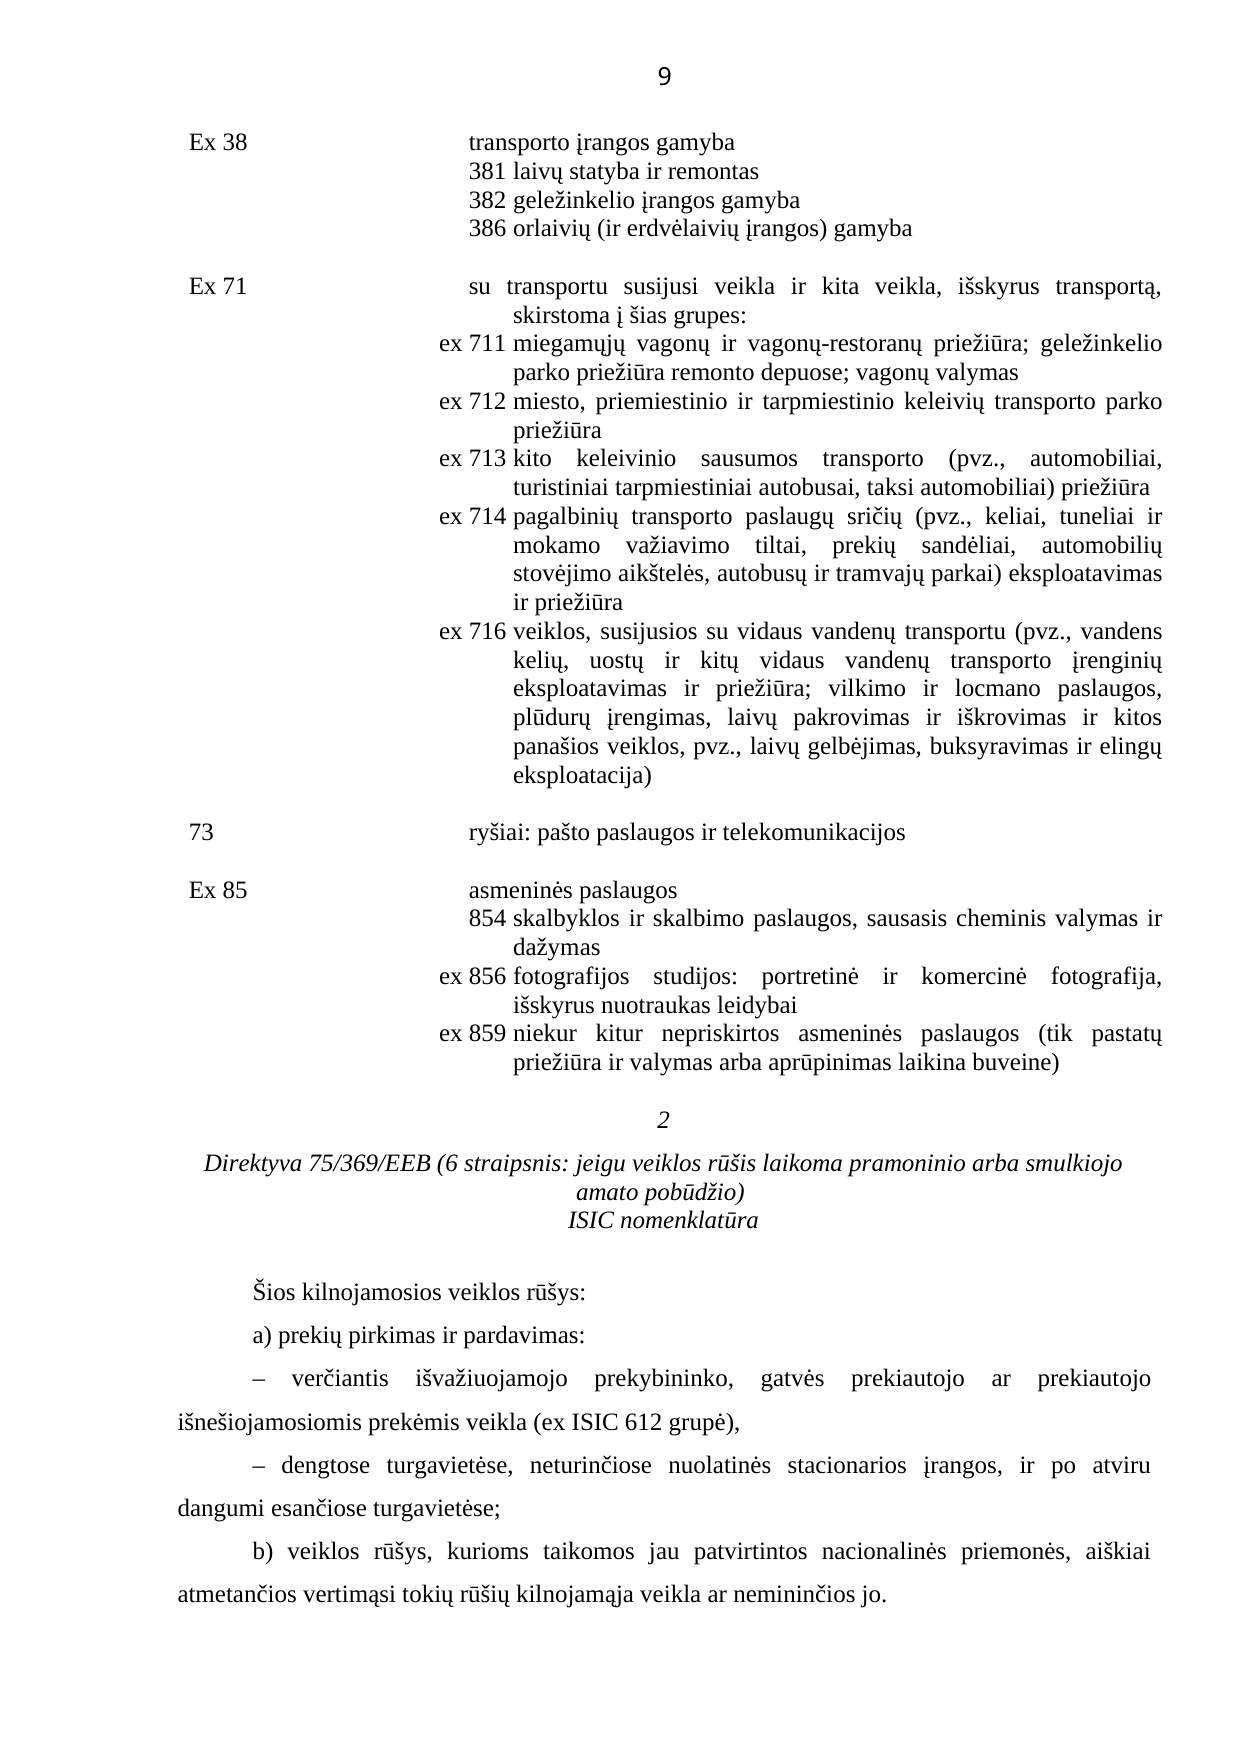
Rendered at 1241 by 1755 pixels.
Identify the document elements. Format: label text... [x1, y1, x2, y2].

table_cell 381 laivų statyba ir remontas 382 geležinkelio įrangos gamyba 386 orlaivių (ir erdvėlaivių įrangos) gamyba [291, 156, 1174, 271]
table_cell ryšiai: pašto paslaugos ir telekomunikacijos [291, 817, 1174, 875]
text – dengtose turgavietėse, neturinčiose nuolatinės stacionarios įrangos, ir po atviru dangumi esančiose turgavietėse; [177, 1450, 1152, 1522]
table_cell Ex 38 [177, 127, 291, 156]
table_cell Ex 71 [177, 271, 291, 817]
text ISIC nomenklatūra [177, 1205, 1152, 1234]
text Šios kilnojamosios veiklos rūšys: [177, 1277, 1152, 1306]
text 2 [177, 1105, 1152, 1133]
table_cell su transportu susijusi veikla ir kita veikla, išskyrus transportą, skirstoma į šias grupes: ex 711 miegamųjų vagonų ir vagonų-restoranų priežiūra; geležinkelio parko priežiūra remonto depuose; vagonų valymas ex 712 miesto, priemiestinio ir tarpmiestinio keleivių transporto parko priežiūra ex 713 kito keleivinio sausumos transporto (pvz., automobiliai, turistiniai tarpmiestiniai autobusai, taksi automobiliai) priežiūra ex 714 pagalbinių transporto paslaugų sričių (pvz., keliai, tuneliai ir mokamo važiavimo tiltai, prekių sandėliai, automobilių stovėjimo aikštelės, autobusų ir tramvajų parkai) eksploatavimas ir priežiūra ex 716 veiklos, susijusios su vidaus vandenų transportu (pvz., vandens kelių, uostų ir kitų vidaus vandenų transporto įrenginių eksploatavimas ir priežiūra; vilkimo ir locmano paslaugos, plūdurų įrengimas, laivų pakrovimas ir iškrovimas ir kitos panašios veiklos, pvz., laivų gelbėjimas, buksyravimas ir elingų eksploatacija) [291, 271, 1174, 817]
table_cell [177, 904, 291, 1076]
text Direktyva 75/369/EEB (6 straipsnis: jeigu veiklos rūšis laikoma pramoninio arba smulkiojo amato pobūdžio) [177, 1148, 1152, 1205]
table_cell Ex 85 [177, 875, 291, 903]
text a) prekių pirkimas ir pardavimas: [177, 1320, 1152, 1349]
table_cell 73 [177, 817, 291, 875]
text b) veiklos rūšys, kurioms taikomos jau patvirtintos nacionalinės priemonės, aiškiai atmetančios vertimąsi tokių rūšių kilnojamąja veikla ar nemininčios jo. [177, 1536, 1152, 1608]
table_cell 854 skalbyklos ir skalbimo paslaugos, sausasis cheminis valymas ir dažymas ex 856 fotografijos studijos: portretinė ir komercinė fotografija, išskyrus nuotraukas leidybai ex 859 niekur kitur nepriskirtos asmeninės paslaugos (tik pastatų priežiūra ir valymas arba aprūpinimas laikina buveine) [291, 904, 1174, 1076]
text – verčiantis išvažiuojamojo prekybininko, gatvės prekiautojo ar prekiautojo išnešiojamosiomis prekėmis veikla (ex ISIC 612 grupė), [177, 1363, 1152, 1435]
table_cell transporto įrangos gamyba [291, 127, 1174, 156]
table_cell [177, 156, 291, 271]
table_cell asmeninės paslaugos [291, 875, 1174, 903]
